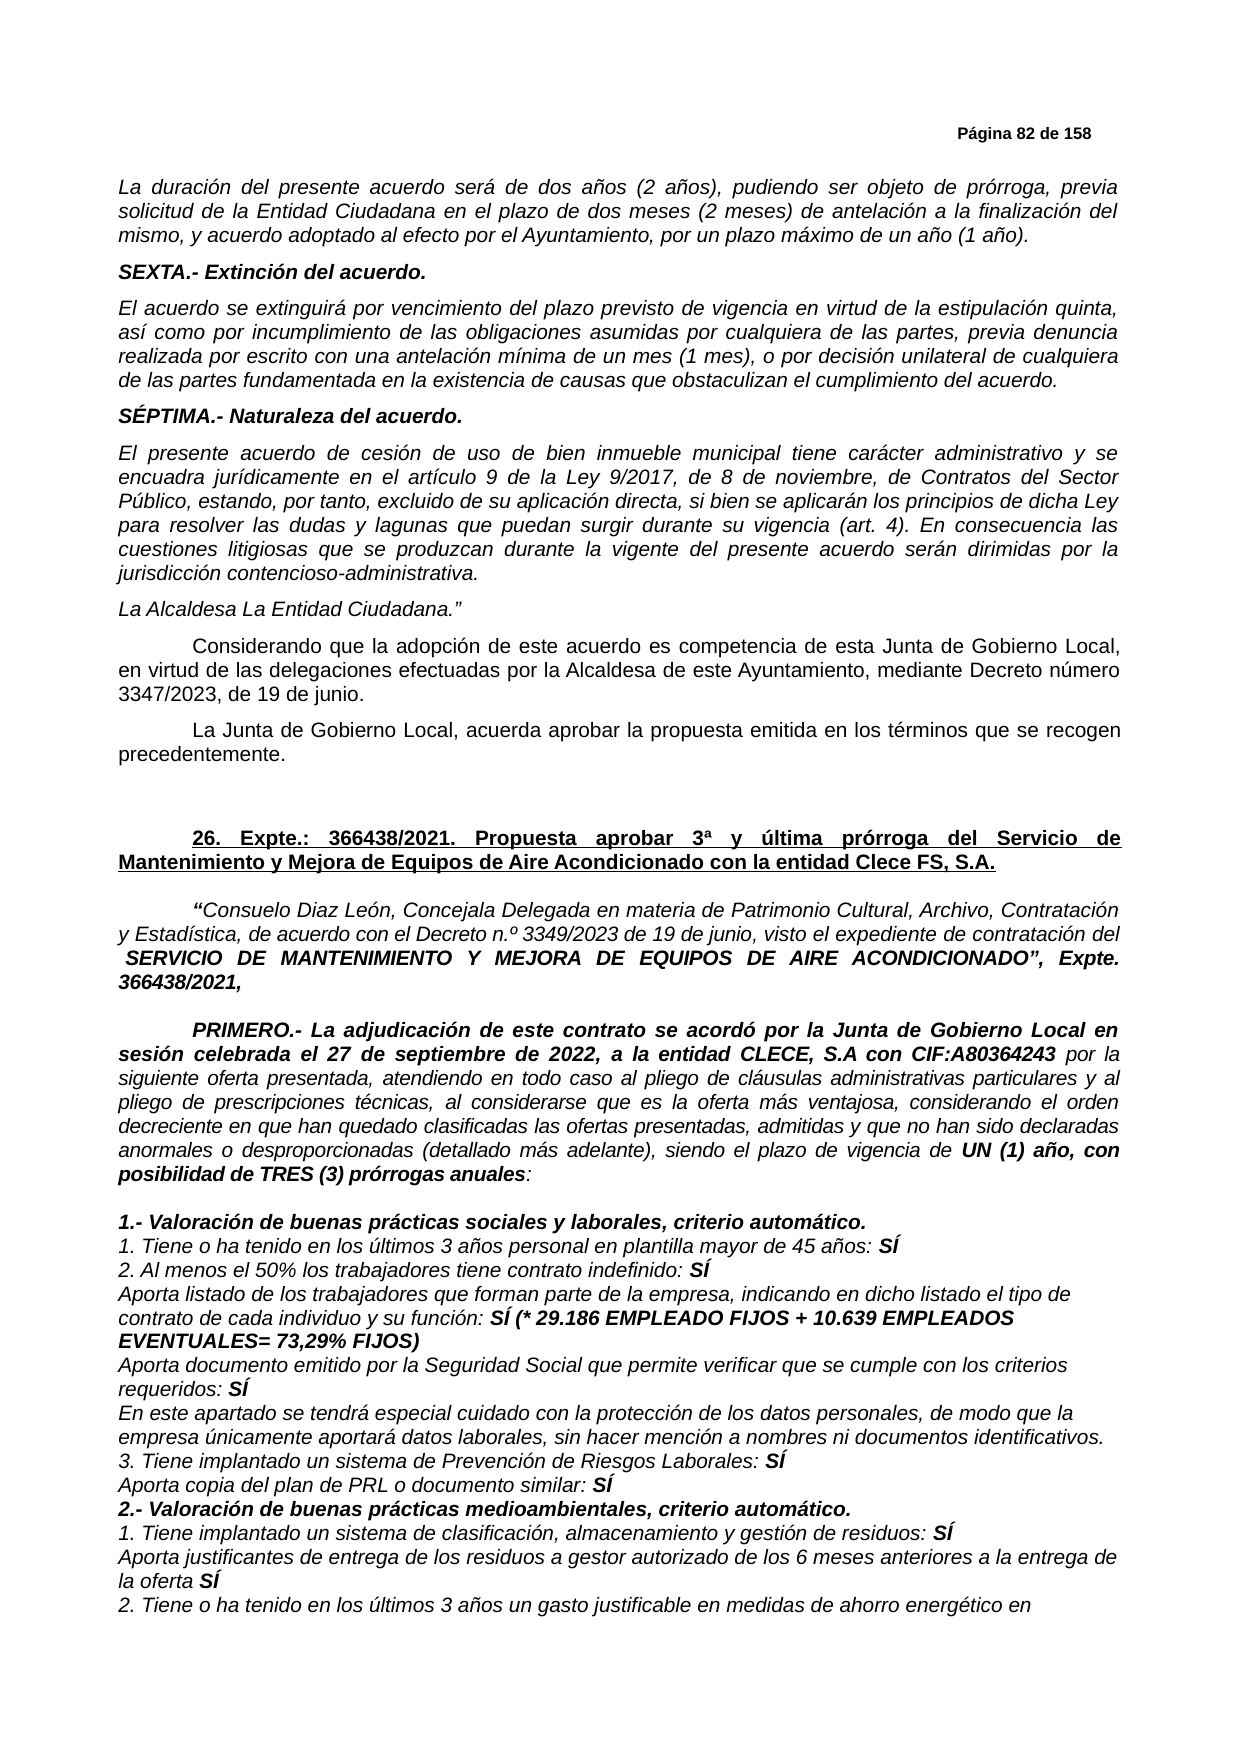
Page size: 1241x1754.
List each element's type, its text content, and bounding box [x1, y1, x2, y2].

text La duración del presente acuerdo será de dos años (2 años), pudiendo ser objeto de prórroga, previa solicitud de la Entidad Ciudadana en el plazo de dos meses (2 meses) de antelación a la finalización del mismo, y acuerdo adoptado al efecto por el Ayuntamiento, por un plazo máximo de un año (1 año). [118, 175, 1122, 247]
text 1.- Valoración de buenas prácticas sociales y laborales, criterio automático. [118, 1209, 1122, 1233]
text SEXTA.- Extinción del acuerdo. [118, 259, 1122, 283]
text La Junta de Gobierno Local, acuerda aprobar la propuesta emitida en los términos que se recogen precedentemente. [118, 718, 1122, 766]
text 26. Expte.: 366438/2021. Propuesta aprobar 3ª y última prórroga del Servicio de Mantenimiento y Mejora de Equipos de Aire Acondicionado con la entidad Clece FS, S.A. [118, 826, 1122, 874]
text 1. Tiene o ha tenido en los últimos 3 años personal en plantilla mayor de 45 años: SÍ [118, 1233, 1122, 1257]
text En este apartado se tendrá especial cuidado con la protección de los datos personales, de modo que la empresa únicamente aportará datos laborales, sin hacer mención a nombres ni documentos identificativos. [118, 1401, 1122, 1449]
text El presente acuerdo de cesión de uso de bien inmueble municipal tiene carácter administrativo y se encuadra jurídicamente en el artículo 9 de la Ley 9/2017, de 8 de noviembre, de Contratos del Sector Público, estando, por tanto, excluido de su aplicación directa, si bien se aplicarán los principios de dicha Ley para resolver las dudas y lagunas que puedan surgir durante su vigencia (art. 4). En consecuencia las cuestiones litigiosas que se produzcan durante la vigente del presente acuerdo serán dirimidas por la jurisdicción contencioso-administrativa. [118, 441, 1122, 584]
text El acuerdo se extinguirá por vencimiento del plazo previsto de vigencia en virtud de la estipulación quinta, así como por incumplimiento de las obligaciones asumidas por cualquiera de las partes, previa denuncia realizada por escrito con una antelación mínima de un mes (1 mes), o por decisión unilateral de cualquiera de las partes fundamentada en la existencia de causas que obstaculizan el cumplimiento del acuerdo. [118, 296, 1122, 392]
text 1. Tiene implantado un sistema de clasificación, almacenamiento y gestión de residuos: SÍ [118, 1521, 1122, 1545]
text “Consuelo Diaz León, Concejala Delegada en materia de Patrimonio Cultural, Archivo, Contratación y Estadística, de acuerdo con el Decreto n.º 3349/2023 de 19 de junio, visto el expediente de contratación del “SERVICIO DE MANTENIMIENTO Y MEJORA DE EQUIPOS DE AIRE ACONDICIONADO”, Expte. 366438/2021, [118, 898, 1122, 994]
text 2. Tiene o ha tenido en los últimos 3 años un gasto justificable en medidas de ahorro energético en [118, 1593, 1122, 1617]
text Aporta justificantes de entrega de los residuos a gestor autorizado de los 6 meses anteriores a la entrega de la oferta SÍ [118, 1545, 1122, 1593]
text Aporta copia del plan de PRL o documento similar: SÍ [118, 1473, 1122, 1497]
text Considerando que la adopción de este acuerdo es competencia de esta Junta de Gobierno Local, en virtud de las delegaciones efectuadas por la Alcaldesa de este Ayuntamiento, mediante Decreto número 3347/2023, de 19 de junio. [118, 633, 1122, 705]
text PRIMERO.- La adjudicación de este contrato se acordó por la Junta de Gobierno Local en sesión celebrada el 27 de septiembre de 2022, a la entidad CLECE, S.A con CIF:A80364243 por la siguiente oferta presentada, atendiendo en todo caso al pliego de cláusulas administrativas particulares y al pliego de prescripciones técnicas, al considerarse que es la oferta más ventajosa, considerando el orden decreciente en que han quedado clasificadas las ofertas presentadas, admitidas y que no han sido declaradas anormales o desproporcionadas (detallado más adelante), siendo el plazo de vigencia de UN (1) año, con posibilidad de TRES (3) prórrogas anuales: [118, 1018, 1122, 1186]
text Aporta documento emitido por la Seguridad Social que permite verificar que se cumple con los criterios requeridos: SÍ [118, 1353, 1122, 1401]
text La Alcaldesa La Entidad Ciudadana.” [118, 597, 1122, 621]
text 2. Al menos el 50% los trabajadores tiene contrato indefinido: SÍ [118, 1257, 1122, 1281]
text 3. Tiene implantado un sistema de Prevención de Riesgos Laborales: SÍ [118, 1449, 1122, 1473]
text Aporta listado de los trabajadores que forman parte de la empresa, indicando en dicho listado el tipo de contrato de cada individuo y su función: SÍ (* 29.186 EMPLEADO FIJOS + 10.639 EMPLEADOS EVENTUALES= 73,29% FIJOS) [118, 1281, 1122, 1353]
text 2.- Valoración de buenas prácticas medioambientales, criterio automático. [118, 1497, 1122, 1521]
text SÉPTIMA.- Naturaleza del acuerdo. [118, 404, 1122, 428]
